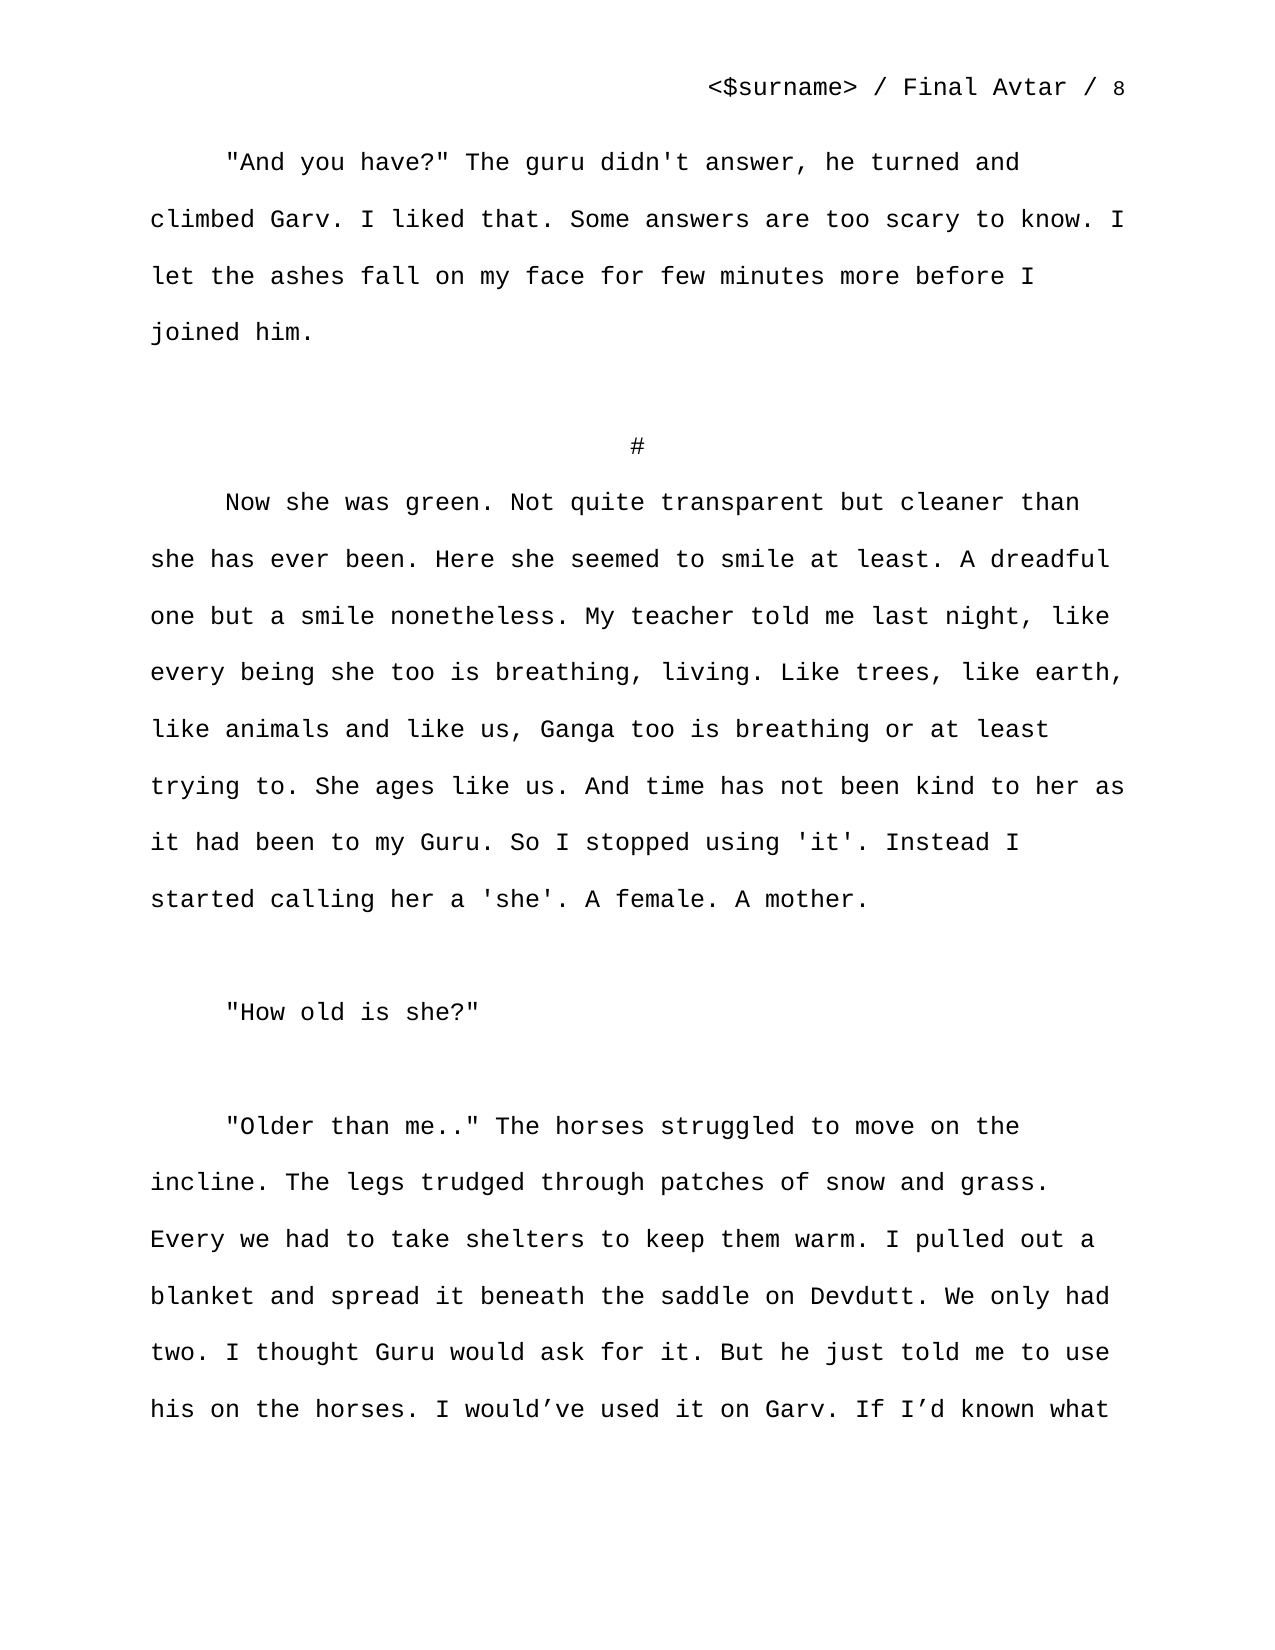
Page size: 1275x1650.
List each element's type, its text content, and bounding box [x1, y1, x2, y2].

text "And you have?" The guru didn't answer, he turned and climbed Garv. I liked that. Some answers are too scary to know. I let the ashes fall on my face for few minutes more before I joined him. [150, 150, 1125, 348]
text "How old is she?" [150, 1000, 1125, 1028]
text # [150, 433, 1125, 462]
text "Older than me.." The horses struggled to move on the incline. The legs trudged through patches of snow and grass. Every we had to take shelters to keep them warm. I pulled out a blanket and spread it beneath the saddle on Devdutt. We only had two. I thought Guru would ask for it. But he just told me to use his on the horses. I would’ve used it on Garv. If I’d known what [150, 1113, 1125, 1425]
text Now she was green. Not quite transparent but cleaner than she has ever been. Here she seemed to smile at least. A dreadful one but a smile nonetheless. My teacher told me last night, like every being she too is breathing, living. Like trees, like earth, like animals and like us, Ganga too is breathing or at least trying to. She ages like us. And time has not been kind to her as it had been to my Guru. So I stopped using 'it'. Instead I started calling her a 'she'. A female. A mother. [150, 490, 1125, 915]
